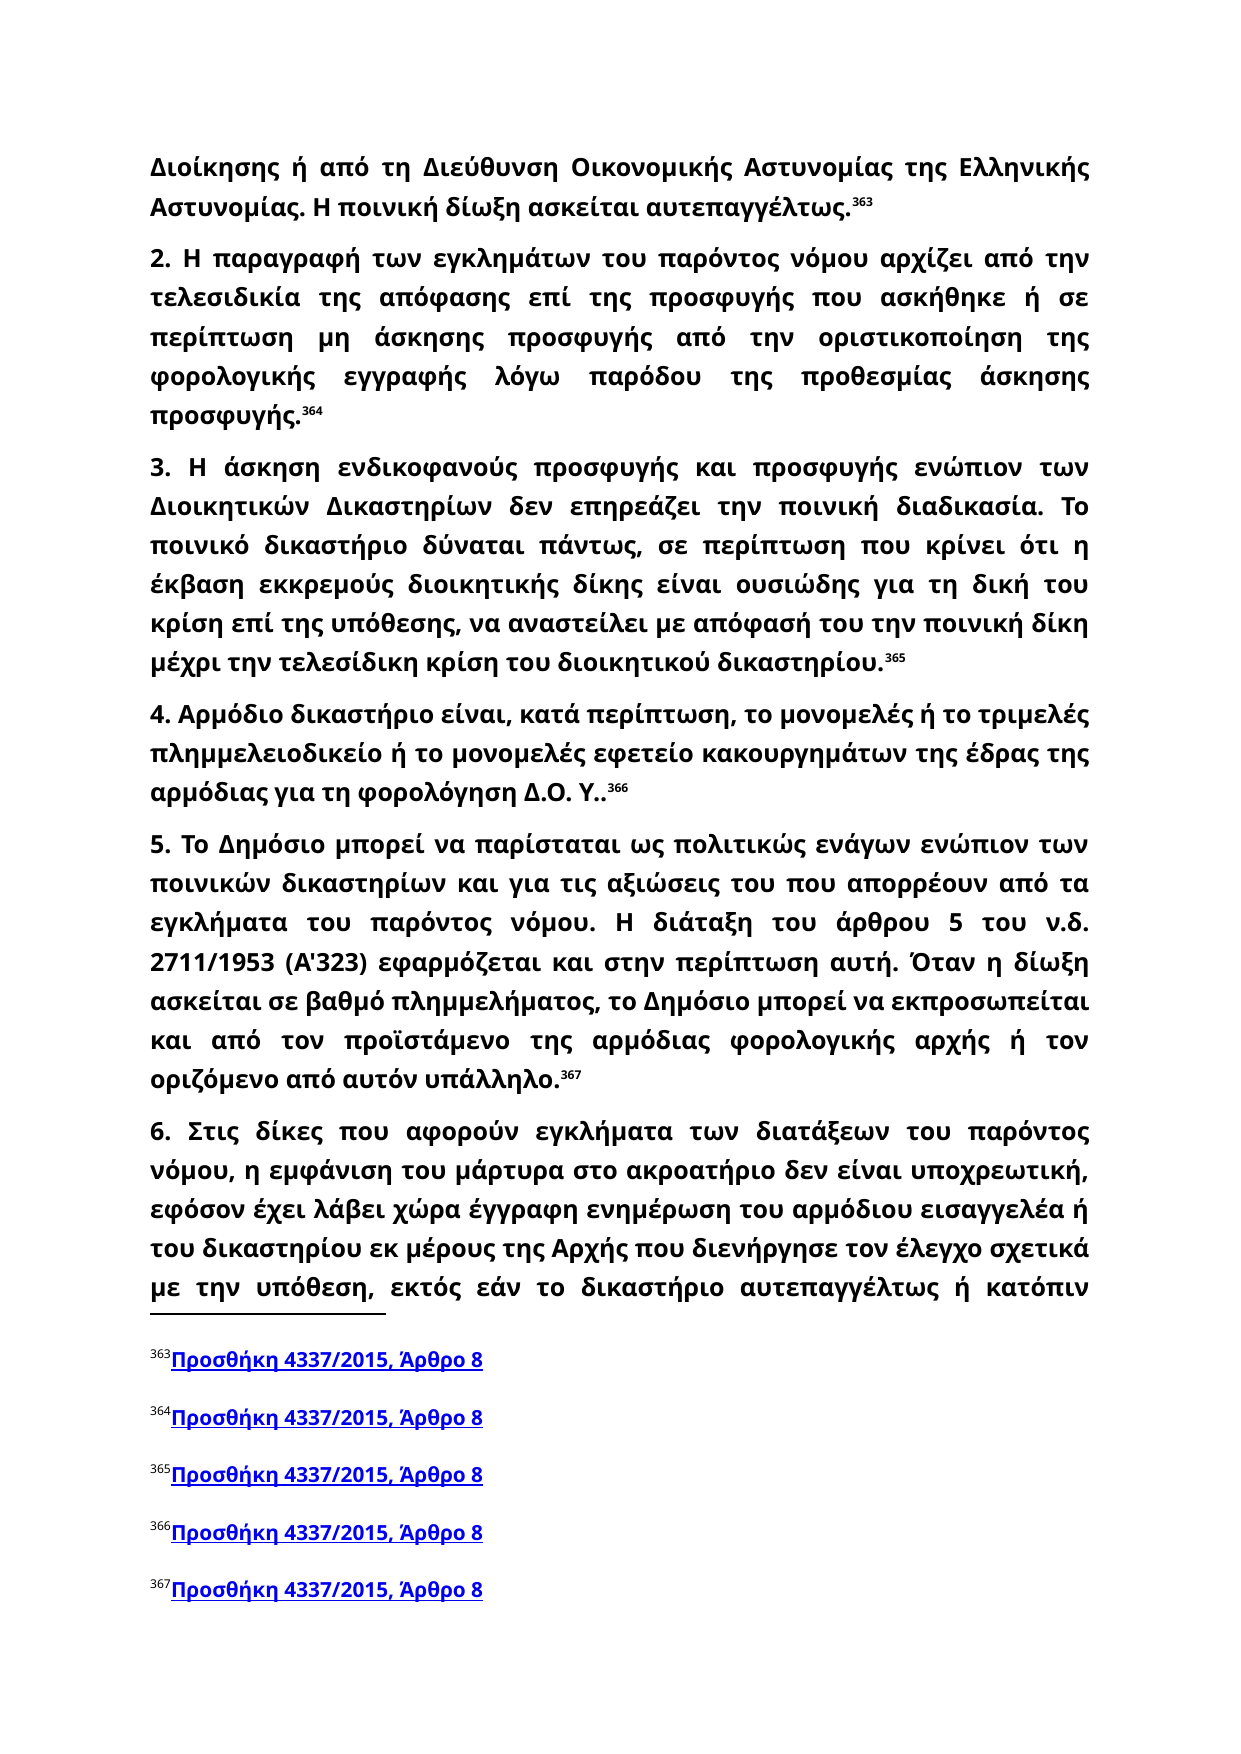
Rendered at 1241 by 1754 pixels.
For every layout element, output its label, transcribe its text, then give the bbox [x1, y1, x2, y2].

text Προσθήκη 4337/2015, Άρθρο 8 [150, 1576, 1090, 1604]
text 2. Η παραγραφή των εγκλημάτων του παρόντος νόμου αρχίζει από την τελεσιδικία της απόφασης επί της προσφυγής που ασκήθηκε ή σε περίπτωση μη άσκησης προσφυγής από την οριστικοποίηση της φορολογικής εγγραφής λόγω παρόδου της προθεσμίας άσκησης προσφυγής. [150, 241, 1090, 432]
text Προσθήκη 4337/2015, Άρθρο 8 [150, 1345, 1090, 1373]
text Προσθήκη 4337/2015, Άρθρο 8 [150, 1460, 1090, 1489]
text 4. Αρμόδιο δικαστήριο είναι, κατά περίπτωση, το μονομελές ή το τριμελές πλημμελειοδικείο ή το μονομελές εφετείο κακουργημάτων της έδρας της αρμόδιας για τη φορολόγηση Δ.Ο. Υ.. [150, 697, 1090, 809]
text 5. Το Δημόσιο μπορεί να παρίσταται ως πολιτικώς ενάγων ενώπιον των ποινικών δικαστηρίων και για τις αξιώσεις του που απορρέουν από τα εγκλήματα του παρόντος νόμου. Η διάταξη του άρθρου 5 του ν.δ. 2711/1953 (Α'323) εφαρμόζεται και στην περίπτωση αυτή. Όταν η δίωξη ασκείται σε βαθμό πλημμελήματος, το Δημόσιο μπορεί να εκπροσωπείται και από τον προϊστάμενο της αρμόδιας φορολογικής αρχής ή τον οριζόμενο από αυτόν υπάλληλο. [150, 827, 1090, 1096]
text Προσθήκη 4337/2015, Άρθρο 8 [150, 1518, 1090, 1546]
text Διοίκησης ή από τη Διεύθυνση Οικονομικής Αστυνομίας της Ελληνικής Αστυνομίας. Η ποινική δίωξη ασκείται αυτεπαγγέλτως. [150, 150, 1090, 223]
text 3. Η άσκηση ενδικοφανούς προσφυγής και προσφυγής ενώπιον των Διοικητικών Δικαστηρίων δεν επηρεάζει την ποινική διαδικασία. Το ποινικό δικαστήριο δύναται πάντως, σε περίπτωση που κρίνει ότι η έκβαση εκκρεμούς διοικητικής δίκης είναι ουσιώδης για τη δική του κρίση επί της υπόθεσης, να αναστείλει με απόφασή του την ποινική δίκη μέχρι την τελεσίδικη κρίση του διοικητικού δικαστηρίου. [150, 449, 1090, 679]
text 6. Στις δίκες που αφορούν εγκλήματα των διατάξεων του παρόντος νόμου, η εμφάνιση του μάρτυρα στο ακροατήριο δεν είναι υποχρεωτική, εφόσον έχει λάβει χώρα έγγραφη ενημέρωση του αρμόδιου εισαγγελέα ή του δικαστηρίου εκ μέρους της Αρχής που διενήργησε τον έλεγχο σχετικά με την υπόθεση, εκτός εάν το δικαστήριο αυτεπαγγέλτως ή κατόπιν [150, 1113, 1090, 1304]
text Προσθήκη 4337/2015, Άρθρο 8 [150, 1403, 1090, 1431]
